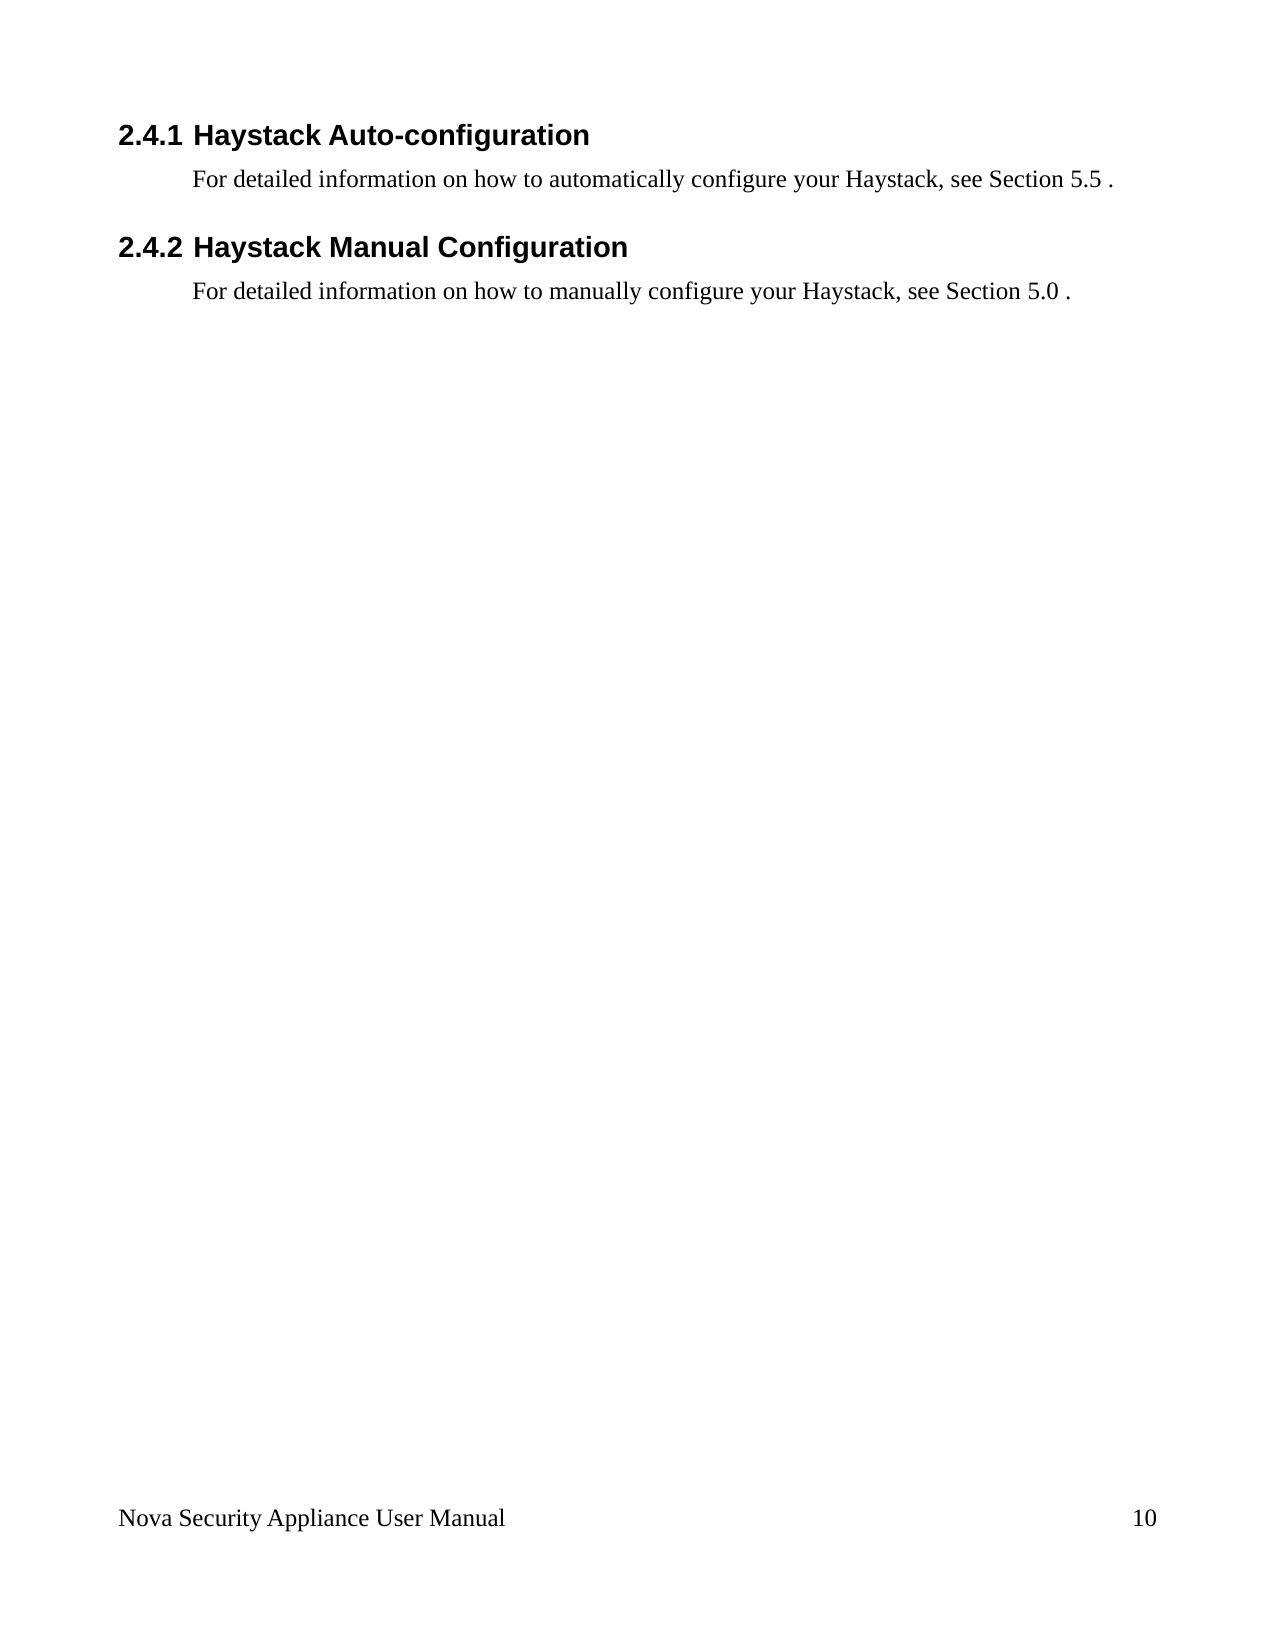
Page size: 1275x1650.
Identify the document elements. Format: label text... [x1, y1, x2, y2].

subtitle Haystack Manual Configuration [118, 230, 1157, 264]
subtitle Haystack Auto-configuration [118, 118, 1157, 152]
text For detailed information on how to manually configure your Haystack, see Section 5. [118, 276, 1157, 305]
text For detailed information on how to automatically configure your Haystack, see Section 5.5. [118, 164, 1157, 193]
